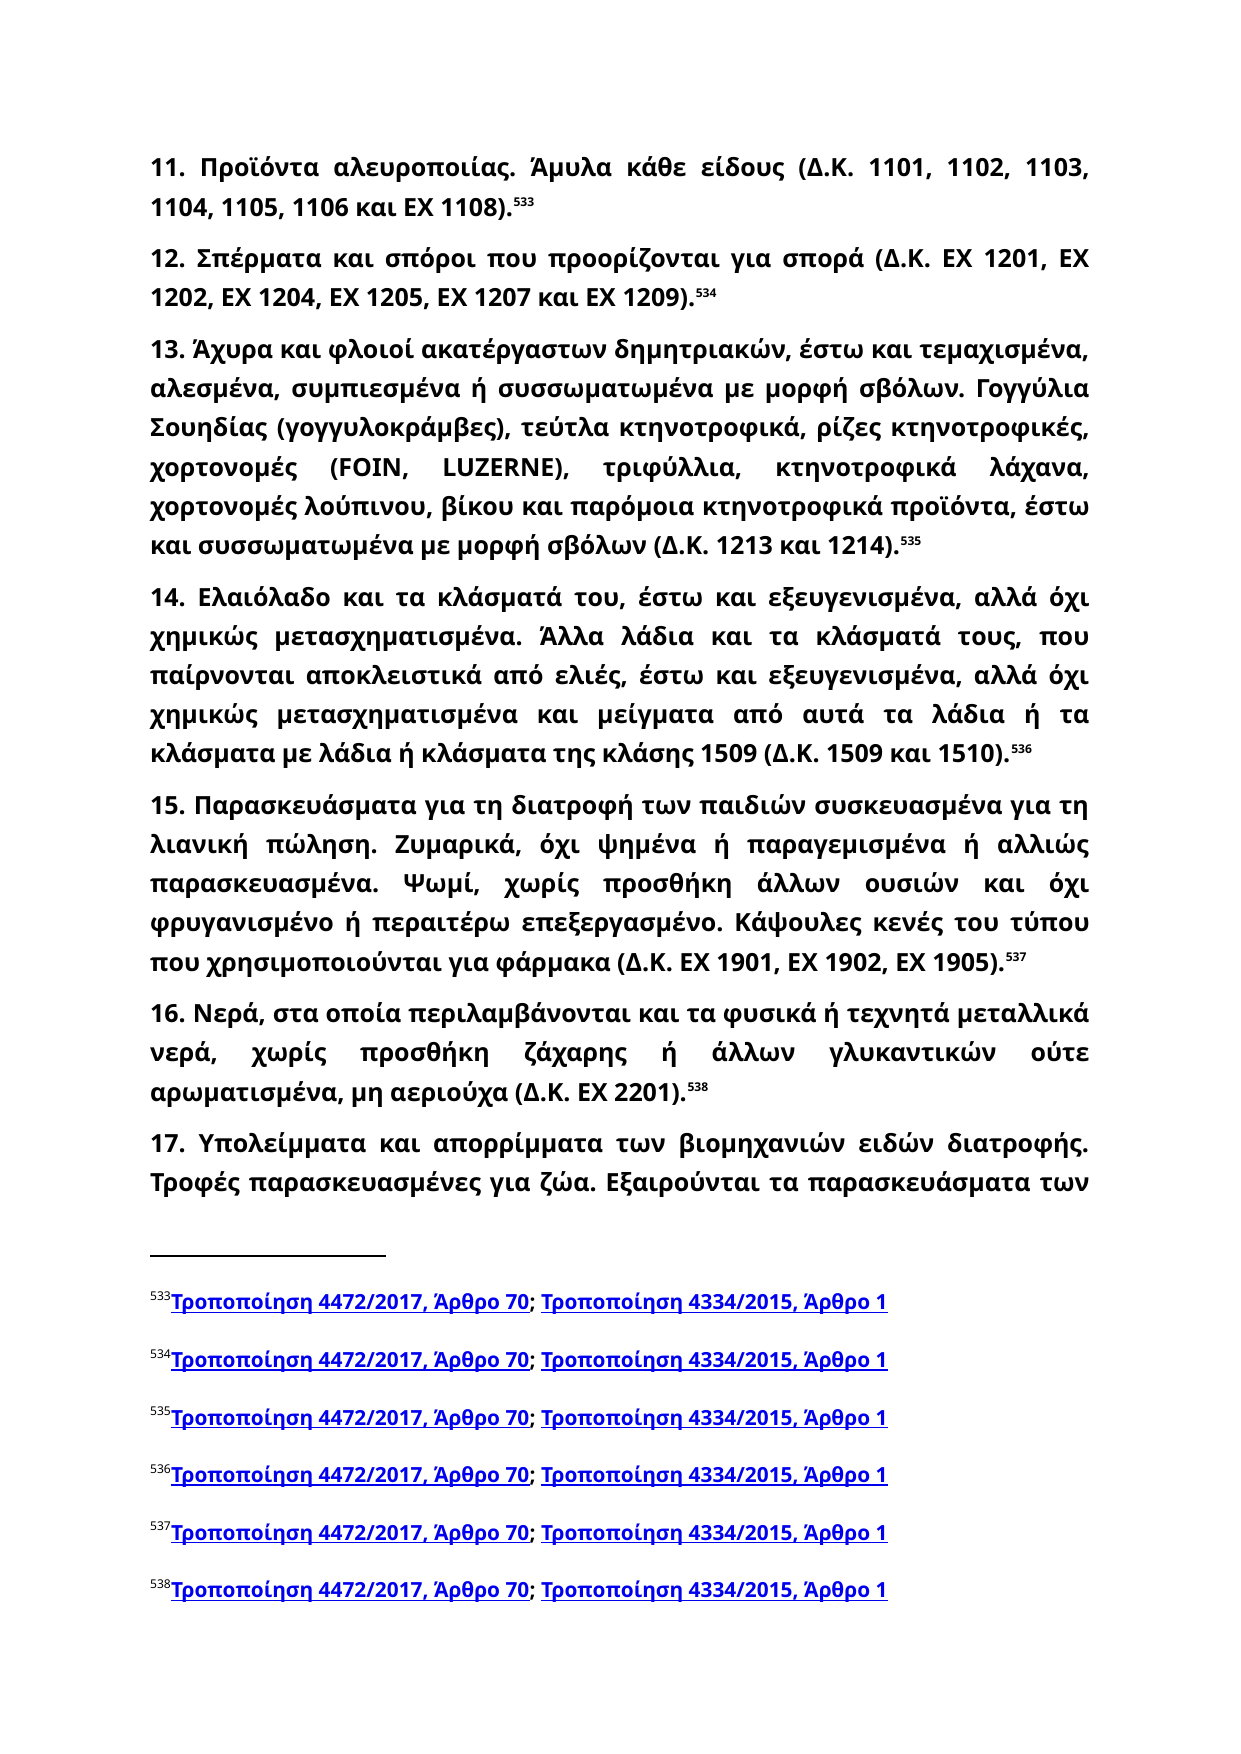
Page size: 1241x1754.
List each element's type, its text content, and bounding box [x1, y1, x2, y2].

text Τροποποίηση 4472/2017, Άρθρο 70; Τροποποίηση 4334/2015, Άρθρο 1 [150, 1576, 1090, 1604]
text 15. Παρασκευάσματα για τη διατροφή των παιδιών συσκευασμένα για τη λιανική πώληση. Ζυμαρικά, όχι ψημένα ή παραγεμισμένα ή αλλιώς παρασκευασμένα. Ψωμί, χωρίς προσθήκη άλλων ουσιών και όχι φρυγανισμένο ή περαιτέρω επεξεργασμένο. Κάψουλες κενές του τύπου που χρησιμοποιούνται για φάρμακα (Δ.Κ. ΕΧ 1901, ΕΧ 1902, ΕΧ 1905). [150, 787, 1090, 978]
text Τροποποίηση 4472/2017, Άρθρο 70; Τροποποίηση 4334/2015, Άρθρο 1 [150, 1287, 1090, 1316]
text Τροποποίηση 4472/2017, Άρθρο 70; Τροποποίηση 4334/2015, Άρθρο 1 [150, 1518, 1090, 1546]
text 11. Προϊόντα αλευροποιίας. Άμυλα κάθε είδους (Δ.Κ. 1101, 1102, 1103, 1104, 1105, 1106 και ΕΧ 1108). [150, 150, 1090, 223]
text 12. Σπέρματα και σπόροι που προορίζονται για σπορά (Δ.Κ. ΕΧ 1201, ΕΧ 1202, ΕΧ 1204, ΕΧ 1205, ΕΧ 1207 και ΕΧ 1209). [150, 241, 1090, 314]
text 13. Άχυρα και φλοιοί ακατέργαστων δημητριακών, έστω και τεμαχισμένα, αλεσμένα, συμπιεσμένα ή συσσωματωμένα με μορφή σβόλων. Γογγύλια Σουηδίας (γογγυλοκράμβες), τεύτλα κτηνοτροφικά, ρίζες κτηνοτροφικές, χορτονομές (FΟΙΝ, LUΖΕRΝΕ), τριφύλλια, κτηνοτροφικά λάχανα, χορτονομές λούπινου, βίκου και παρόμοια κτηνοτροφικά προϊόντα, έστω και συσσωματωμένα με μορφή σβόλων (Δ.Κ. 1213 και 1214). [150, 332, 1090, 562]
text Τροποποίηση 4472/2017, Άρθρο 70; Τροποποίηση 4334/2015, Άρθρο 1 [150, 1345, 1090, 1373]
text Τροποποίηση 4472/2017, Άρθρο 70; Τροποποίηση 4334/2015, Άρθρο 1 [150, 1403, 1090, 1431]
text 17. Υπολείμματα και απορρίμματα των βιομηχανιών ειδών διατροφής. Τροφές παρασκευασμένες για ζώα. Εξαιρούνται τα παρασκευάσματα των [150, 1126, 1090, 1199]
text Τροποποίηση 4472/2017, Άρθρο 70; Τροποποίηση 4334/2015, Άρθρο 1 [150, 1460, 1090, 1489]
text 14. Ελαιόλαδο και τα κλάσματά του, έστω και εξευγενισμένα, αλλά όχι χημικώς μετασχηματισμένα. Άλλα λάδια και τα κλάσματά τους, που παίρνονται αποκλειστικά από ελιές, έστω και εξευγενισμένα, αλλά όχι χημικώς μετασχηματισμένα και μείγματα από αυτά τα λάδια ή τα κλάσματα με λάδια ή κλάσματα της κλάσης 1509 (Δ.Κ. 1509 και 1510). [150, 579, 1090, 770]
text 16. Νερά, στα οποία περιλαμβάνονται και τα φυσικά ή τεχνητά μεταλλικά νερά, χωρίς προσθήκη ζάχαρης ή άλλων γλυκαντικών ούτε αρωματισμένα, μη αεριούχα (Δ.Κ. ΕΧ 2201). [150, 996, 1090, 1108]
